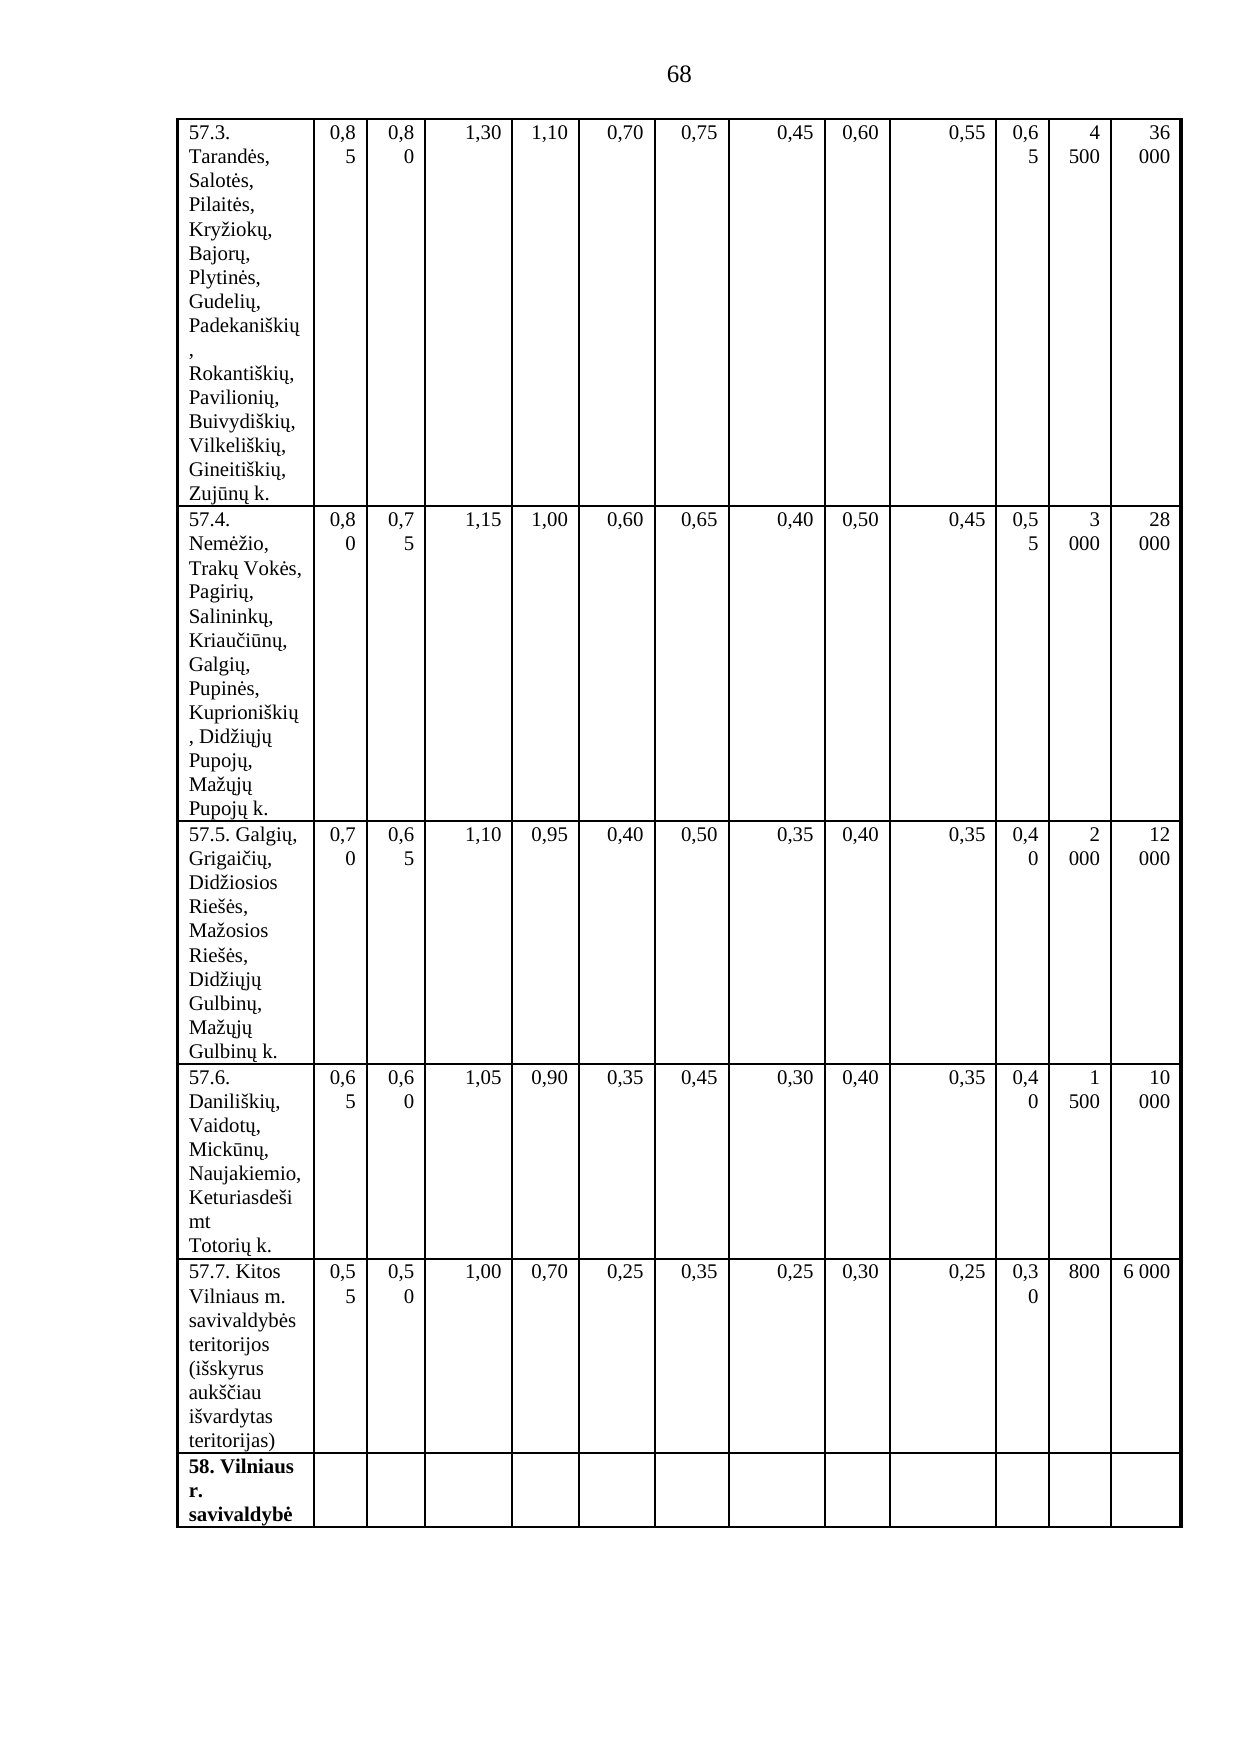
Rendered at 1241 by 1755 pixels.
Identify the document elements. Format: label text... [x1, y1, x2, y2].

table_cell 2 000 [1050, 822, 1110, 1063]
table_cell 0,35 [656, 1260, 728, 1452]
table_cell 0,55 [997, 507, 1048, 820]
table_cell [656, 1454, 728, 1526]
table_cell 0,95 [513, 822, 578, 1063]
table_cell 0,55 [891, 120, 995, 505]
table_cell 57.5. Galgių, Grigaičių, Didžiosios Riešės, Mažosios Riešės, Didžiųjų Gulbinų, Mažųjų Gulbinų k. [179, 822, 313, 1063]
table_cell 0,80 [315, 507, 366, 820]
table_cell 1 500 [1050, 1065, 1110, 1257]
table_cell 28 000 [1112, 507, 1179, 820]
table_cell 58. Vilniaus r. savivaldybė [179, 1454, 313, 1526]
table_cell 0,70 [580, 120, 654, 505]
table_cell [513, 1454, 578, 1526]
table_cell 1,30 [426, 120, 511, 505]
table_cell 0,25 [580, 1260, 654, 1452]
table_cell 0,85 [315, 120, 366, 505]
table_cell [826, 1454, 889, 1526]
table_cell 0,75 [656, 120, 728, 505]
table_cell [891, 1454, 995, 1526]
table_cell [426, 1454, 511, 1526]
table_cell 0,25 [891, 1260, 995, 1452]
table_cell 0,50 [656, 822, 728, 1063]
table_cell 0,70 [513, 1260, 578, 1452]
table_cell 3 000 [1050, 507, 1110, 820]
table_cell 36 000 [1112, 120, 1179, 505]
table_cell [580, 1454, 654, 1526]
table_cell 6 000 [1112, 1260, 1179, 1452]
table_cell [997, 1454, 1048, 1526]
table_cell 0,35 [580, 1065, 654, 1257]
table_cell 1,00 [513, 507, 578, 820]
table_cell 800 [1050, 1260, 1110, 1452]
table_cell 0,65 [656, 507, 728, 820]
table_cell 0,35 [730, 822, 824, 1063]
table_cell 57.4. Nemėžio, Trakų Vokės, Pagirių, Salininkų, Kriaučiūnų, Galgių, Pupinės, Kuprioniškių, Didžiųjų Pupojų, Mažųjų Pupojų k. [179, 507, 313, 820]
table_cell 1,00 [426, 1260, 511, 1452]
table_cell 4 500 [1050, 120, 1110, 505]
table_cell 0,50 [368, 1260, 424, 1452]
table_cell 0,50 [826, 507, 889, 820]
table_cell 57.6. Daniliškių, Vaidotų, Mickūnų, Naujakiemio, Keturiasdešimt Totorių k. [179, 1065, 313, 1257]
table_cell 0,30 [997, 1260, 1048, 1452]
table_cell 0,40 [826, 1065, 889, 1257]
table_cell 0,75 [368, 507, 424, 820]
table_cell [1050, 1454, 1110, 1526]
table_cell [730, 1454, 824, 1526]
table_cell 0,60 [368, 1065, 424, 1257]
table_cell 0,35 [891, 1065, 995, 1257]
table_cell 0,40 [580, 822, 654, 1063]
table_cell 57.7. Kitos Vilniaus m. savivaldybės teritorijos (išskyrus aukščiau išvardytas teritorijas) [179, 1260, 313, 1452]
table_cell 0,45 [656, 1065, 728, 1257]
table_cell 0,40 [997, 1065, 1048, 1257]
table_cell 1,10 [426, 822, 511, 1063]
table_cell 10 000 [1112, 1065, 1179, 1257]
table_cell 0,25 [730, 1260, 824, 1452]
table_cell 12 000 [1112, 822, 1179, 1063]
table_cell [315, 1454, 366, 1526]
table_cell [368, 1454, 424, 1526]
table_cell 0,40 [997, 822, 1048, 1063]
table_cell 0,90 [513, 1065, 578, 1257]
table_cell 0,45 [730, 120, 824, 505]
table_cell 0,35 [891, 822, 995, 1063]
table_cell 1,15 [426, 507, 511, 820]
table_cell 0,65 [315, 1065, 366, 1257]
table_cell 0,40 [730, 507, 824, 820]
table_cell [1112, 1454, 1179, 1526]
table_cell 0,65 [368, 822, 424, 1063]
table_cell 0,80 [368, 120, 424, 505]
table_cell 1,10 [513, 120, 578, 505]
table_cell 0,40 [826, 822, 889, 1063]
table_cell 0,55 [315, 1260, 366, 1452]
table_cell 1,05 [426, 1065, 511, 1257]
table_cell 0,30 [730, 1065, 824, 1257]
table_cell 0,60 [580, 507, 654, 820]
table_cell 0,45 [891, 507, 995, 820]
table_cell 0,65 [997, 120, 1048, 505]
table_cell 0,60 [826, 120, 889, 505]
table_cell 57.3. Tarandės, Salotės, Pilaitės, Kryžiokų, Bajorų, Plytinės, Gudelių, Padekaniškių, Rokantiškių, Pavilionių, Buivydiškių, Vilkeliškių, Gineitiškių, Zujūnų k. [179, 120, 313, 505]
table_cell 0,70 [315, 822, 366, 1063]
table_cell 0,30 [826, 1260, 889, 1452]
